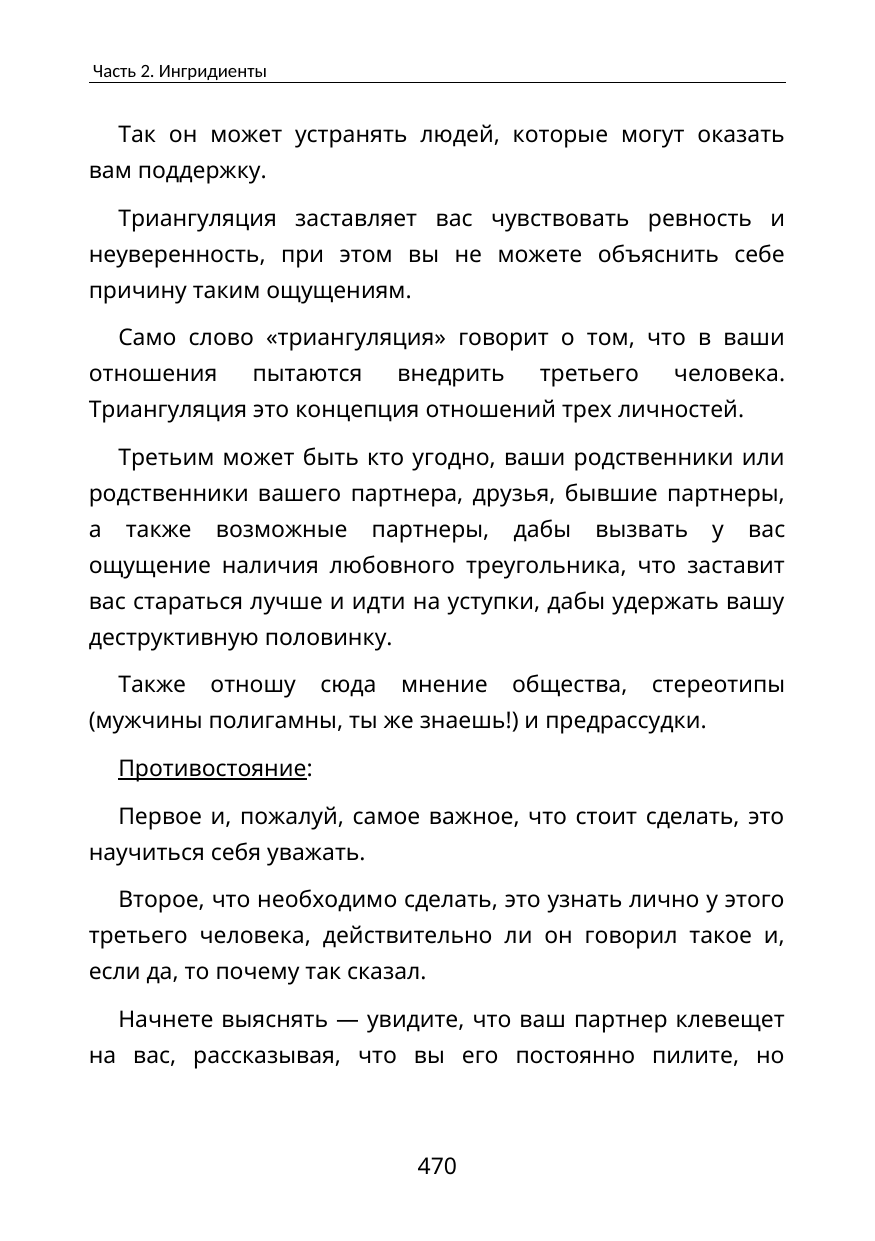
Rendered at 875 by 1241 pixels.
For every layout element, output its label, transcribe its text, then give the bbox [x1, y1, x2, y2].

text Третьим может быть кто угодно, ваши родственники или родственники вашего партнера, друзья, бывшие партнеры, а также возможные партнеры, дабы вызвать у вас ощущение наличия любовного треугольника, что заставит вас стараться лучше и идти на уступки, дабы удержать вашу деструктивную половинку. [88, 441, 786, 652]
text Начнете выяснять — увидите, что ваш партнер клевещет на вас, рассказывая, что вы его постоянно пилите, но [88, 1003, 786, 1070]
text Триангуляция заставляет вас чувствовать ревность и неуверенность, при этом вы не можете объяснить себе причину таким ощущениям. [88, 202, 786, 305]
text Также отношу сюда мнение общества, стереотипы (мужчины полигамны, ты же знаешь!) и предрассудки. [88, 668, 786, 735]
text Так он может устранять людей, которые могут оказать вам поддержку. [88, 118, 786, 185]
text Само слово «триангуляция» говорит о том, что в ваши отношения пытаются внедрить третьего человека. Триангуляция это концепция отношений трех личностей. [88, 321, 786, 424]
text Противостояние: [88, 752, 786, 783]
text Первое и, пожалуй, самое важное, что стоит сделать, это научиться себя уважать. [88, 799, 786, 867]
text Второе, что необходимо сделать, это узнать лично у этого третьего человека, действительно ли он говорил такое и, если да, то почему так сказал. [88, 883, 786, 986]
